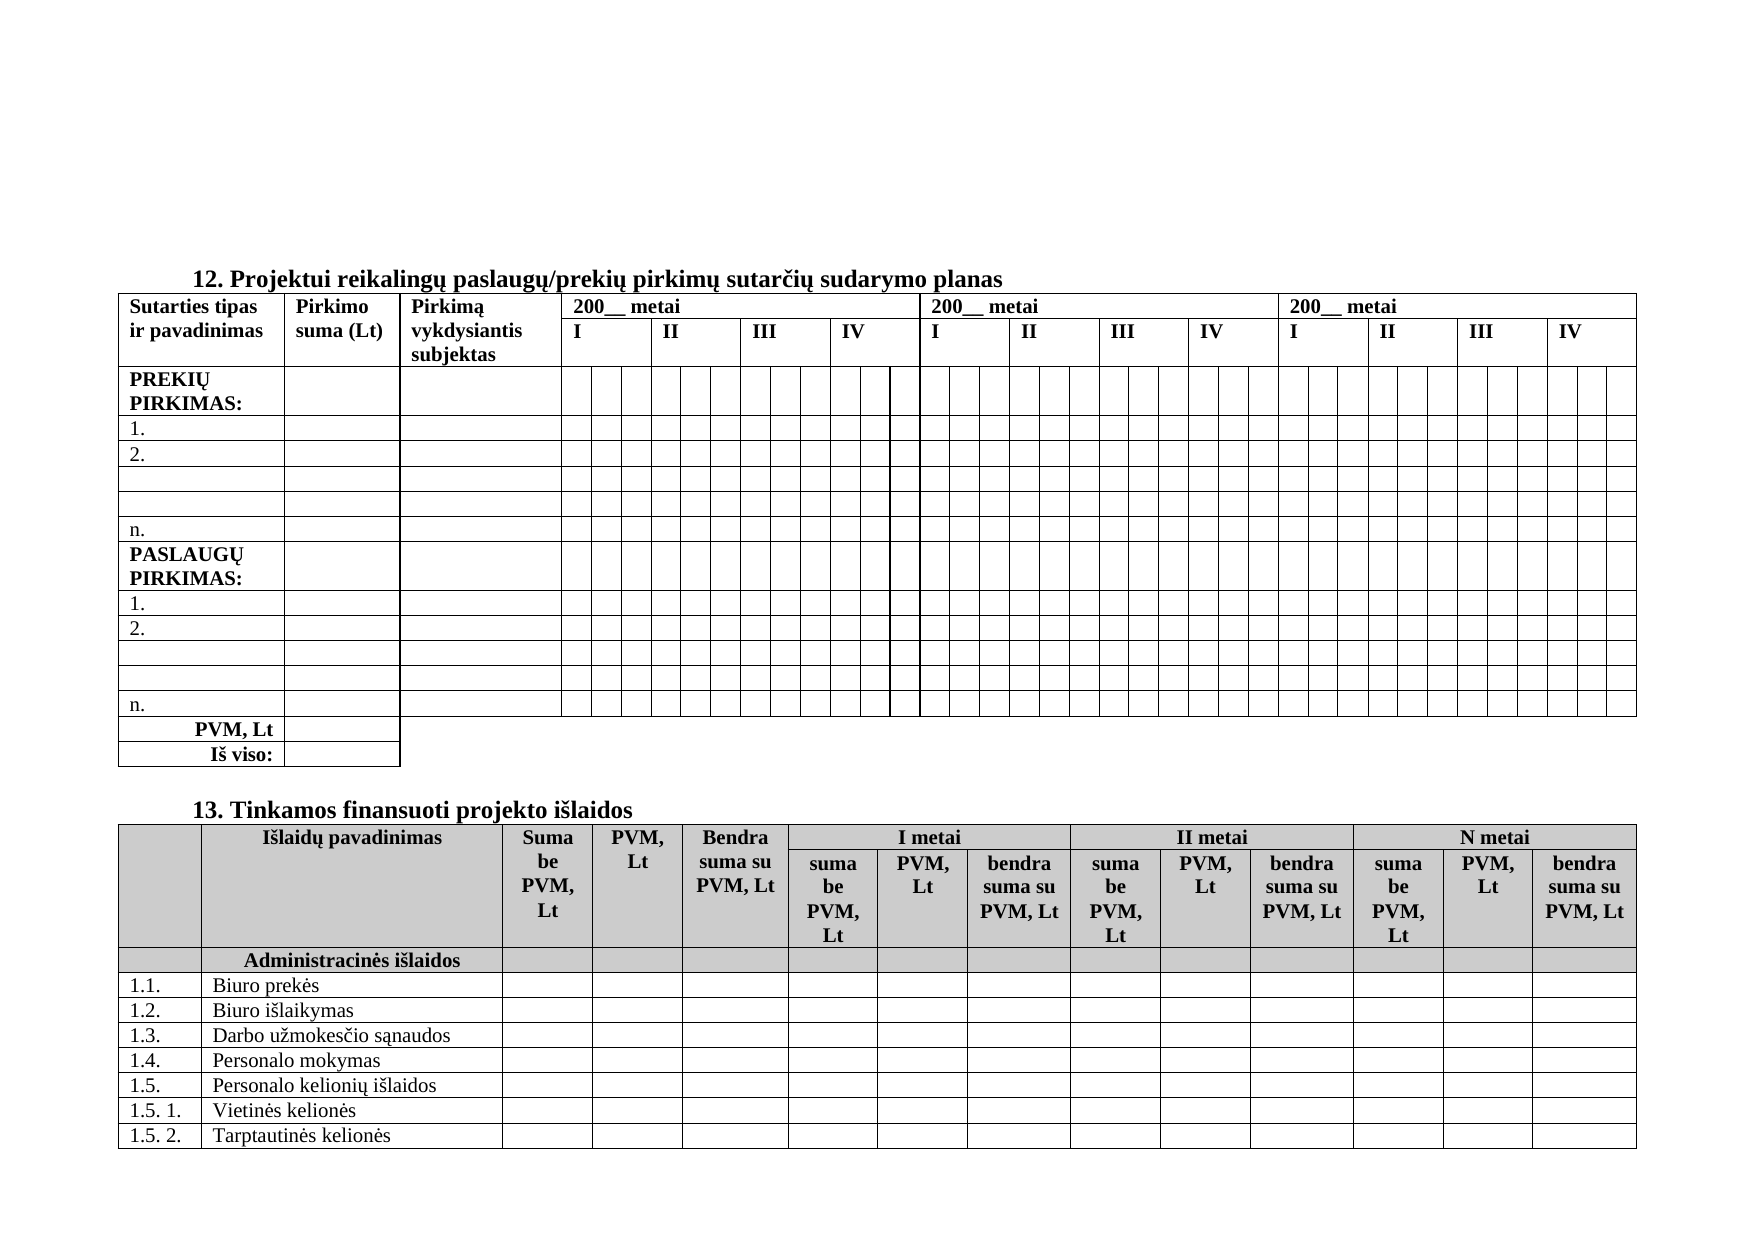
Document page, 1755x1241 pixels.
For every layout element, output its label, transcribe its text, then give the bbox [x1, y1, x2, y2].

table_cell [801, 467, 830, 491]
table_cell [1070, 517, 1099, 541]
table_cell [1249, 517, 1278, 541]
table_cell [285, 591, 399, 615]
table_cell [1369, 691, 1397, 716]
table_cell [921, 441, 949, 466]
table_cell [1040, 691, 1069, 716]
table_cell [921, 591, 949, 615]
table_cell [891, 416, 919, 440]
table_header I metai [789, 825, 1070, 849]
table_cell [285, 691, 399, 716]
table_cell [285, 717, 399, 741]
table_cell [1338, 666, 1368, 690]
table_cell [683, 1124, 788, 1147]
table_cell [921, 691, 949, 716]
table_cell [622, 691, 651, 716]
table_cell [1398, 517, 1427, 541]
table_cell [968, 1023, 1070, 1047]
table_cell [503, 1048, 592, 1072]
table_cell [1607, 591, 1636, 615]
table_cell [1161, 973, 1250, 997]
table_cell [878, 1023, 967, 1047]
table_cell [1010, 517, 1039, 541]
table_cell [1129, 616, 1158, 640]
table_cell [285, 416, 399, 440]
table_cell [861, 517, 889, 541]
text 13. Tinkamos finansuoti projekto išlaidos [118, 796, 1636, 824]
table_cell [1309, 492, 1337, 516]
table_cell [1279, 492, 1308, 516]
table_cell [771, 467, 800, 491]
table_cell [1159, 416, 1188, 440]
table_cell [1100, 367, 1128, 415]
table_cell [1458, 467, 1487, 491]
table_cell [285, 641, 399, 665]
table_cell [652, 492, 680, 516]
table_cell [831, 416, 860, 440]
table_cell [1518, 641, 1547, 665]
table_cell [1338, 542, 1368, 590]
table_cell [1219, 492, 1248, 516]
table_cell [711, 542, 740, 590]
table_cell [980, 616, 1009, 640]
table_cell [1458, 591, 1487, 615]
table_cell [1249, 467, 1278, 491]
table_cell [1369, 641, 1397, 665]
table_cell [861, 416, 889, 440]
table_cell [1444, 998, 1532, 1022]
table_cell [831, 517, 860, 541]
table_cell PREKIŲ PIRKIMAS: [119, 367, 284, 415]
table_cell [652, 666, 680, 690]
table_cell [771, 691, 800, 716]
table_cell [652, 591, 680, 615]
table_header Pirkimo suma (Lt) [285, 294, 399, 366]
table_cell [1428, 641, 1457, 665]
table_cell [1100, 691, 1128, 716]
table_cell [1249, 416, 1278, 440]
table_cell [562, 641, 591, 665]
table_cell [401, 517, 561, 541]
table_header [119, 825, 201, 947]
table_cell [652, 467, 680, 491]
table_cell [1219, 666, 1248, 690]
table_cell [592, 591, 621, 615]
table_header Pirkimą vykdysiantis subjektas [401, 294, 561, 366]
table_cell [1279, 416, 1308, 440]
table_cell [1488, 691, 1517, 716]
table_cell [1309, 542, 1337, 590]
table_cell [593, 1098, 682, 1122]
table_cell [1607, 467, 1636, 491]
table_cell [921, 492, 949, 516]
table_cell PVM, Lt [878, 850, 967, 947]
table_cell [980, 367, 1009, 415]
table_cell [950, 691, 979, 716]
table_cell [1249, 641, 1278, 665]
table_cell II [652, 319, 740, 366]
table_cell [1071, 1073, 1160, 1097]
table_header 200__ metai [921, 294, 1278, 318]
table_cell [789, 1023, 877, 1047]
table_cell [831, 666, 860, 690]
table_cell [503, 973, 592, 997]
table_cell [1040, 616, 1069, 640]
table_cell [1518, 441, 1547, 466]
table_cell [1010, 367, 1039, 415]
table_cell [401, 641, 561, 665]
table_cell Biuro prekės [202, 973, 502, 997]
table_cell [1189, 492, 1218, 516]
table_cell [1398, 367, 1427, 415]
table_cell [285, 666, 399, 690]
table_cell [622, 666, 651, 690]
table_cell [968, 1073, 1070, 1097]
table_cell [1100, 666, 1128, 690]
table_cell [1518, 616, 1547, 640]
table_cell [622, 367, 651, 415]
table_cell [562, 416, 591, 440]
table_cell [891, 542, 919, 590]
table_cell [1309, 517, 1337, 541]
table_cell 1.5. 2. [119, 1124, 201, 1147]
table_cell [1354, 1048, 1443, 1072]
table_cell [1219, 441, 1248, 466]
table_cell [1533, 973, 1636, 997]
table_cell [683, 1048, 788, 1072]
table_cell [801, 641, 830, 665]
table_cell [861, 616, 889, 640]
table_cell [1010, 616, 1039, 640]
table_cell [1010, 591, 1039, 615]
table_cell [771, 367, 800, 415]
table_cell [771, 517, 800, 541]
table_cell [681, 641, 710, 665]
table_cell [771, 616, 800, 640]
table_cell [1548, 367, 1577, 415]
table_cell [1578, 441, 1606, 466]
table_cell [771, 591, 800, 615]
table_cell [1488, 666, 1517, 690]
table_cell [741, 666, 770, 690]
table_cell [741, 441, 770, 466]
table_cell [622, 441, 651, 466]
table_cell [771, 441, 800, 466]
table_cell [891, 666, 919, 690]
table_cell [1607, 542, 1636, 590]
table_cell [1578, 666, 1606, 690]
table_cell [1578, 691, 1606, 716]
table_cell [1189, 691, 1218, 716]
table_cell [1251, 1124, 1353, 1147]
table_cell [1071, 1023, 1160, 1047]
table_cell [1309, 591, 1337, 615]
table_cell [1010, 641, 1039, 665]
table_cell [1488, 517, 1517, 541]
table_cell [711, 591, 740, 615]
table_cell [861, 367, 889, 415]
table_cell [1518, 542, 1547, 590]
table_cell [1040, 416, 1069, 440]
table_cell [593, 1023, 682, 1047]
table_cell [861, 542, 889, 590]
table_cell [1354, 1098, 1443, 1122]
table_cell [1251, 998, 1353, 1022]
table_cell [1548, 616, 1577, 640]
table_cell [1040, 542, 1069, 590]
table_cell [652, 517, 680, 541]
table_cell [1398, 641, 1427, 665]
table_cell [921, 467, 949, 491]
table_cell [1518, 666, 1547, 690]
table_cell [1070, 542, 1099, 590]
table_cell [741, 517, 770, 541]
table_cell [1129, 666, 1158, 690]
table_cell [891, 492, 919, 516]
table_cell [1338, 367, 1368, 415]
table_cell [1428, 691, 1457, 716]
table_cell [921, 367, 949, 415]
table_cell [1249, 666, 1278, 690]
table_cell [1428, 492, 1457, 516]
table_cell [1251, 1048, 1353, 1072]
table_cell [1070, 616, 1099, 640]
table_cell [1458, 492, 1487, 516]
table_cell [950, 441, 979, 466]
table_cell [980, 666, 1009, 690]
table_cell [562, 467, 591, 491]
table_cell [1161, 1124, 1250, 1147]
table_cell [711, 367, 740, 415]
table_cell [1444, 1048, 1532, 1072]
table_cell [562, 517, 591, 541]
table_cell [1607, 666, 1636, 690]
table_cell [891, 467, 919, 491]
table_cell [1219, 542, 1248, 590]
table_cell [1279, 691, 1308, 716]
table_cell [878, 948, 967, 972]
table_cell [1161, 1098, 1250, 1122]
table_cell [652, 367, 680, 415]
table_cell [831, 441, 860, 466]
table_cell [1251, 1023, 1353, 1047]
table_cell [1279, 517, 1308, 541]
table_cell [861, 691, 889, 716]
table_cell [592, 666, 621, 690]
table_cell PVM, Lt [1444, 850, 1532, 947]
table_cell [741, 416, 770, 440]
table_cell [622, 467, 651, 491]
table_cell [1100, 616, 1128, 640]
table_cell [801, 542, 830, 590]
table_cell [711, 492, 740, 516]
table_cell [980, 441, 1009, 466]
table_cell [1518, 367, 1547, 415]
table_cell [1071, 1124, 1160, 1147]
table_cell [1100, 467, 1128, 491]
table_cell [562, 666, 591, 690]
table_cell suma be PVM, Lt [1071, 850, 1160, 947]
table_cell [1458, 367, 1487, 415]
table_cell [1578, 467, 1606, 491]
table_cell [921, 616, 949, 640]
table_cell [921, 666, 949, 690]
table_cell Darbo užmokesčio sąnaudos [202, 1023, 502, 1047]
table_cell [1070, 441, 1099, 466]
table_cell [1398, 542, 1427, 590]
table_cell [1070, 666, 1099, 690]
table_cell [592, 691, 621, 716]
table_cell [681, 367, 710, 415]
table_cell [1251, 1098, 1353, 1122]
table_cell [1428, 666, 1457, 690]
table_cell [1309, 467, 1337, 491]
table_cell [1040, 492, 1069, 516]
table_cell [562, 616, 591, 640]
table_cell [1189, 641, 1218, 665]
table_cell [1578, 517, 1606, 541]
table_cell [1369, 517, 1397, 541]
table_cell [891, 691, 919, 716]
table_cell [968, 948, 1070, 972]
table_cell [1369, 367, 1397, 415]
table_cell [592, 367, 621, 415]
table_cell III [1100, 319, 1188, 366]
table_cell [711, 467, 740, 491]
table_cell [1159, 517, 1188, 541]
table_cell [1428, 441, 1457, 466]
table_cell [861, 666, 889, 690]
table_cell [1129, 641, 1158, 665]
table_cell [1518, 416, 1547, 440]
table_cell [1070, 416, 1099, 440]
table_cell [1251, 948, 1353, 972]
table_cell [1548, 542, 1577, 590]
table_cell [681, 591, 710, 615]
table_header Bendra suma su PVM, Lt [683, 825, 788, 947]
table_cell [1249, 367, 1278, 415]
table_cell [681, 441, 710, 466]
table_cell [711, 416, 740, 440]
table_cell [1010, 691, 1039, 716]
table_cell [652, 641, 680, 665]
table_cell [1189, 517, 1218, 541]
table_cell [1488, 492, 1517, 516]
table_cell [1444, 1073, 1532, 1097]
table_cell [1548, 416, 1577, 440]
table_cell [741, 591, 770, 615]
table_cell 1.5. [119, 1073, 201, 1097]
table_cell [1129, 416, 1158, 440]
table_cell [592, 467, 621, 491]
table_cell [980, 641, 1009, 665]
table_cell [950, 492, 979, 516]
table_cell [1548, 666, 1577, 690]
table_cell [968, 1098, 1070, 1122]
table_cell [831, 492, 860, 516]
table_cell [861, 591, 889, 615]
table_cell [1488, 616, 1517, 640]
table_cell [711, 641, 740, 665]
table_cell [285, 441, 399, 466]
table_cell [1309, 666, 1337, 690]
table_cell [1100, 542, 1128, 590]
table_cell [1354, 1124, 1443, 1147]
table_cell [950, 591, 979, 615]
table_cell [1071, 948, 1160, 972]
table_cell 1.5. 1. [119, 1098, 201, 1122]
table_cell [593, 1124, 682, 1147]
table_cell n. [119, 517, 284, 541]
table_cell [1279, 591, 1308, 615]
table_cell [1159, 441, 1188, 466]
table_cell I [921, 319, 1009, 366]
table_cell [1607, 517, 1636, 541]
table_cell [1279, 441, 1308, 466]
table_cell [1578, 367, 1606, 415]
table_cell [1040, 591, 1069, 615]
table_cell [968, 998, 1070, 1022]
table_cell [652, 416, 680, 440]
table_cell [1249, 616, 1278, 640]
table_cell [401, 741, 1636, 766]
table_cell [1070, 367, 1099, 415]
table_cell [681, 492, 710, 516]
table_cell [1100, 441, 1128, 466]
table_cell [831, 367, 860, 415]
table_cell 1. [119, 416, 284, 440]
table_cell [1070, 492, 1099, 516]
table_cell [401, 666, 561, 690]
table_cell [1369, 467, 1397, 491]
table_cell [1458, 616, 1487, 640]
table_cell [1548, 467, 1577, 491]
table_cell [1354, 1073, 1443, 1097]
table_cell [1129, 591, 1158, 615]
table_cell [1279, 367, 1308, 415]
table_cell [1161, 948, 1250, 972]
table_cell [1070, 641, 1099, 665]
table_cell [1398, 666, 1427, 690]
table_cell [950, 542, 979, 590]
table_cell [891, 517, 919, 541]
table_cell [1607, 441, 1636, 466]
table_cell [681, 616, 710, 640]
table_cell [1129, 691, 1158, 716]
table_cell [801, 492, 830, 516]
table_cell [285, 517, 399, 541]
table_cell [562, 367, 591, 415]
table_cell [921, 517, 949, 541]
table_cell [1338, 441, 1368, 466]
table_cell [921, 542, 949, 590]
table_cell [593, 998, 682, 1022]
table_cell [593, 1048, 682, 1072]
table_cell Vietinės kelionės [202, 1098, 502, 1122]
table_cell [789, 1098, 877, 1122]
table_cell [861, 441, 889, 466]
table_cell [1338, 641, 1368, 665]
table_cell [741, 691, 770, 716]
table_cell [741, 616, 770, 640]
table_cell [1354, 948, 1443, 972]
table_cell [1578, 542, 1606, 590]
table_cell [1533, 1023, 1636, 1047]
table_cell [1100, 641, 1128, 665]
table_cell [980, 492, 1009, 516]
table_cell [1398, 467, 1427, 491]
table_cell [771, 492, 800, 516]
table_cell [1189, 666, 1218, 690]
table_cell [622, 492, 651, 516]
table_cell bendra suma su PVM, Lt [1533, 850, 1636, 947]
table_cell [1398, 591, 1427, 615]
table_cell [1309, 416, 1337, 440]
table_cell [1040, 641, 1069, 665]
table_cell [741, 641, 770, 665]
table_cell suma be PVM, Lt [1354, 850, 1443, 947]
table_cell IV [1189, 319, 1278, 366]
table_cell [1607, 416, 1636, 440]
table_header Suma be PVM, Lt [503, 825, 592, 947]
table_cell [1249, 542, 1278, 590]
table_cell [1010, 441, 1039, 466]
text 12. Projektui reikalingų paslaugų/prekių pirkimų sutarčių sudarymo planas [118, 264, 1636, 293]
table_cell [711, 691, 740, 716]
table_cell [1100, 492, 1128, 516]
table_cell [1548, 641, 1577, 665]
table_cell [285, 492, 399, 516]
table_cell [1488, 367, 1517, 415]
table_cell [1249, 441, 1278, 466]
table_cell [1219, 691, 1248, 716]
table_cell [1129, 542, 1158, 590]
table_cell [1249, 492, 1278, 516]
table_cell [801, 591, 830, 615]
table_header N metai [1354, 825, 1636, 849]
table_cell [1189, 616, 1218, 640]
table_cell [1444, 973, 1532, 997]
table_cell [562, 542, 591, 590]
table_cell [801, 416, 830, 440]
table_cell IV [831, 319, 919, 366]
table_cell [285, 367, 399, 415]
table_cell [801, 367, 830, 415]
table_cell [1279, 467, 1308, 491]
table_cell [1428, 367, 1457, 415]
table_cell [1607, 691, 1636, 716]
table_cell [1488, 441, 1517, 466]
table_cell [1428, 467, 1457, 491]
table_cell Personalo mokymas [202, 1048, 502, 1072]
table_cell 1.3. [119, 1023, 201, 1047]
table_cell [1488, 416, 1517, 440]
table_cell [592, 492, 621, 516]
table_cell [1369, 492, 1397, 516]
table_cell [622, 591, 651, 615]
table_cell [1159, 492, 1188, 516]
table_cell [119, 467, 284, 491]
table_cell [1189, 542, 1218, 590]
table_cell [1159, 666, 1188, 690]
table_cell [1548, 492, 1577, 516]
table_header 200__ metai [1279, 294, 1636, 318]
table_cell [1249, 591, 1278, 615]
table_cell [1458, 517, 1487, 541]
table_cell [1129, 492, 1158, 516]
table_cell [980, 467, 1009, 491]
table_cell [1159, 542, 1188, 590]
table_cell [1444, 1124, 1532, 1147]
table_cell [968, 1124, 1070, 1147]
table_cell [1548, 591, 1577, 615]
table_cell [831, 467, 860, 491]
table_cell [1010, 542, 1039, 590]
table_cell [1458, 542, 1487, 590]
table_cell [622, 517, 651, 541]
table_cell [592, 517, 621, 541]
table_cell [401, 416, 561, 440]
table_cell [1518, 467, 1547, 491]
table_cell [711, 517, 740, 541]
table_cell [950, 666, 979, 690]
table_cell [592, 542, 621, 590]
table_cell [683, 948, 788, 972]
table_cell [878, 973, 967, 997]
table_cell [503, 1073, 592, 1097]
table_cell bendra suma su PVM, Lt [1251, 850, 1353, 947]
table_cell [1309, 691, 1337, 716]
table_cell [681, 517, 710, 541]
table_cell [1071, 973, 1160, 997]
table_cell [1578, 492, 1606, 516]
table_cell [1219, 591, 1248, 615]
table_cell 1.4. [119, 1048, 201, 1072]
table_cell [562, 441, 591, 466]
table_cell II [1369, 319, 1457, 366]
table_cell [968, 973, 1070, 997]
table_cell [1100, 591, 1128, 615]
table_cell [683, 1023, 788, 1047]
table_cell [1189, 467, 1218, 491]
table_cell [950, 616, 979, 640]
table_cell III [1458, 319, 1547, 366]
table_cell Tarptautinės kelionės [202, 1124, 502, 1147]
table_cell [891, 591, 919, 615]
table_cell [1518, 591, 1547, 615]
table_cell [741, 367, 770, 415]
table_cell [401, 591, 561, 615]
table_cell [1533, 998, 1636, 1022]
table_cell [789, 973, 877, 997]
table_cell [1398, 416, 1427, 440]
table_cell [1010, 416, 1039, 440]
table_header 200__ metai [562, 294, 919, 318]
table_cell [593, 973, 682, 997]
table_cell [711, 666, 740, 690]
table_cell [401, 492, 561, 516]
table_cell [681, 542, 710, 590]
table_cell [1189, 591, 1218, 615]
table_cell [1369, 591, 1397, 615]
table_cell [1354, 998, 1443, 1022]
table_cell [1189, 367, 1218, 415]
table_cell [1428, 616, 1457, 640]
table_cell [771, 416, 800, 440]
table_cell [1338, 616, 1368, 640]
table_cell [1159, 367, 1188, 415]
table_cell [562, 591, 591, 615]
table_cell [1607, 641, 1636, 665]
table_cell [1488, 467, 1517, 491]
table_cell [1071, 998, 1160, 1022]
table_header Išlaidų pavadinimas [202, 825, 502, 947]
table_cell [980, 416, 1009, 440]
table_cell [503, 1023, 592, 1047]
table_cell [1578, 416, 1606, 440]
table_cell [1458, 666, 1487, 690]
table_cell [1189, 416, 1218, 440]
table_cell [1444, 1098, 1532, 1122]
table_cell [1533, 1098, 1636, 1122]
table_cell [1100, 517, 1128, 541]
table_cell [1040, 517, 1069, 541]
table_cell [683, 973, 788, 997]
table_cell [831, 691, 860, 716]
table_cell [980, 691, 1009, 716]
table_cell [789, 948, 877, 972]
table_header Sutarties tipas ir pavadinimas [119, 294, 284, 366]
table_cell [1100, 416, 1128, 440]
table_cell [1458, 691, 1487, 716]
table_cell [1279, 641, 1308, 665]
table_cell [562, 492, 591, 516]
table_cell [1040, 367, 1069, 415]
table_cell [1161, 1048, 1250, 1072]
table_cell [1279, 542, 1308, 590]
table_cell [891, 441, 919, 466]
table_cell [401, 441, 561, 466]
table_cell [119, 641, 284, 665]
table_cell [741, 542, 770, 590]
table_cell [1428, 416, 1457, 440]
table_cell [593, 1073, 682, 1097]
table_cell [1533, 948, 1636, 972]
table_cell [681, 691, 710, 716]
table_cell [1161, 1073, 1250, 1097]
table_cell [1159, 591, 1188, 615]
table_cell [771, 542, 800, 590]
table_cell [1159, 691, 1188, 716]
table_cell [1533, 1048, 1636, 1072]
table_cell [1338, 492, 1368, 516]
table_cell [562, 691, 591, 716]
table_cell [285, 467, 399, 491]
table_cell [1398, 441, 1427, 466]
table_cell [285, 542, 399, 590]
table_cell [771, 666, 800, 690]
table_cell [1159, 467, 1188, 491]
table_cell Administracinės išlaidos [202, 948, 502, 972]
table_cell [401, 717, 1636, 741]
table_cell [711, 616, 740, 640]
table_cell [1161, 1023, 1250, 1047]
table_cell [285, 742, 399, 766]
table_cell 2. [119, 616, 284, 640]
table_cell [891, 641, 919, 665]
table_cell [1249, 691, 1278, 716]
table_cell [503, 948, 592, 972]
table_cell [1010, 666, 1039, 690]
table_cell [1533, 1124, 1636, 1147]
table_cell [831, 641, 860, 665]
table_cell [741, 492, 770, 516]
table_cell [950, 367, 979, 415]
table_cell [119, 666, 284, 690]
table_cell [1129, 367, 1158, 415]
table_cell [1369, 542, 1397, 590]
table_cell [861, 492, 889, 516]
table_cell [1251, 973, 1353, 997]
table_cell [1428, 517, 1457, 541]
table_cell PVM, Lt [119, 717, 284, 741]
table_cell [683, 1098, 788, 1122]
table_cell [1129, 441, 1158, 466]
table_cell [801, 616, 830, 640]
table_cell [1354, 1023, 1443, 1047]
table_cell [1070, 691, 1099, 716]
table_cell [789, 1124, 877, 1147]
table_cell [1309, 616, 1337, 640]
table_cell [1548, 517, 1577, 541]
table_cell [401, 616, 561, 640]
table_cell 1. [119, 591, 284, 615]
table_cell n. [119, 691, 284, 716]
table_cell [1369, 666, 1397, 690]
table_cell [831, 542, 860, 590]
table_cell [1129, 467, 1158, 491]
table_cell II [1010, 319, 1099, 366]
table_cell [681, 416, 710, 440]
table_header PVM, Lt [593, 825, 682, 947]
table_cell [592, 416, 621, 440]
table_cell [1129, 517, 1158, 541]
table_cell [1040, 441, 1069, 466]
table_cell [401, 467, 561, 491]
table_cell [1518, 691, 1547, 716]
table_cell [1070, 591, 1099, 615]
table_cell [593, 948, 682, 972]
table_cell [1458, 441, 1487, 466]
table_cell I [1279, 319, 1368, 366]
table_cell [1398, 616, 1427, 640]
table_cell [681, 467, 710, 491]
table_cell [1010, 492, 1039, 516]
table_cell [401, 367, 561, 415]
table_cell [789, 1073, 877, 1097]
table_cell [861, 641, 889, 665]
table_cell [1354, 973, 1443, 997]
table_cell [921, 416, 949, 440]
table_cell [503, 1098, 592, 1122]
table_cell [1338, 467, 1368, 491]
table_cell [622, 542, 651, 590]
table_cell [652, 691, 680, 716]
table_cell [1338, 517, 1368, 541]
table_cell [861, 467, 889, 491]
table_header II metai [1071, 825, 1353, 849]
table_cell [831, 616, 860, 640]
table_cell [119, 948, 201, 972]
table_cell [968, 1048, 1070, 1072]
table_cell [1071, 1048, 1160, 1072]
table_cell [1518, 492, 1547, 516]
table_cell [1309, 441, 1337, 466]
table_cell [1548, 441, 1577, 466]
table_cell [1428, 591, 1457, 615]
table_cell I [562, 319, 651, 366]
table_cell [592, 641, 621, 665]
table_cell [831, 591, 860, 615]
table_cell [1040, 666, 1069, 690]
table_cell [1369, 616, 1397, 640]
table_cell [1338, 691, 1368, 716]
table_cell bendra suma su PVM, Lt [968, 850, 1070, 947]
table_cell [950, 641, 979, 665]
table_cell [683, 1073, 788, 1097]
table_cell [950, 517, 979, 541]
table_cell 1.2. [119, 998, 201, 1022]
table_cell [1398, 492, 1427, 516]
table_cell [1040, 467, 1069, 491]
table_cell [950, 416, 979, 440]
table_cell [1369, 416, 1397, 440]
table_cell [1219, 616, 1248, 640]
table_cell [1578, 616, 1606, 640]
table_cell [683, 998, 788, 1022]
table_cell [1488, 542, 1517, 590]
table_cell [1219, 517, 1248, 541]
table_cell [980, 591, 1009, 615]
table_cell suma be PVM, Lt [789, 850, 877, 947]
table_cell [878, 1098, 967, 1122]
table_cell [285, 616, 399, 640]
table_cell [1369, 441, 1397, 466]
table_cell [1458, 416, 1487, 440]
table_cell [1251, 1073, 1353, 1097]
table_cell [1159, 641, 1188, 665]
table_cell [503, 998, 592, 1022]
table_cell [878, 998, 967, 1022]
table_cell [1518, 517, 1547, 541]
table_cell [1161, 998, 1250, 1022]
table_cell [1338, 591, 1368, 615]
table_cell Iš viso: [119, 742, 284, 766]
table_cell [771, 641, 800, 665]
table_cell [119, 492, 284, 516]
table_cell Biuro išlaikymas [202, 998, 502, 1022]
table_cell [622, 616, 651, 640]
table_cell [801, 517, 830, 541]
table_cell [1533, 1073, 1636, 1097]
table_cell [878, 1073, 967, 1097]
table_cell [401, 691, 561, 716]
table_cell [1279, 666, 1308, 690]
table_cell [1548, 691, 1577, 716]
table_cell [503, 1124, 592, 1147]
table_cell [681, 666, 710, 690]
table_cell [622, 416, 651, 440]
table_cell [652, 542, 680, 590]
table_cell [652, 616, 680, 640]
table_cell [652, 441, 680, 466]
table_cell [1578, 641, 1606, 665]
table_cell PVM, Lt [1161, 850, 1250, 947]
table_cell [622, 641, 651, 665]
table_cell [1444, 948, 1532, 972]
table_cell Personalo kelionių išlaidos [202, 1073, 502, 1097]
table_cell [1428, 542, 1457, 590]
table_cell [950, 467, 979, 491]
table_cell 2. [119, 441, 284, 466]
table_cell [1398, 691, 1427, 716]
table_cell [789, 998, 877, 1022]
table_cell [878, 1048, 967, 1072]
table_cell [1444, 1023, 1532, 1047]
table_cell [1219, 467, 1248, 491]
table_cell [891, 367, 919, 415]
table_cell [592, 441, 621, 466]
table_cell [801, 691, 830, 716]
table_cell [1607, 616, 1636, 640]
table_cell [801, 666, 830, 690]
table_cell [1071, 1098, 1160, 1122]
table_cell [1488, 591, 1517, 615]
table_cell [1458, 641, 1487, 665]
table_cell [1309, 641, 1337, 665]
table_cell [1338, 416, 1368, 440]
table_cell [921, 641, 949, 665]
table_cell [891, 616, 919, 640]
table_cell [980, 517, 1009, 541]
table_cell III [741, 319, 830, 366]
table_cell [401, 542, 561, 590]
table_cell [980, 542, 1009, 590]
table_cell PASLAUGŲ PIRKIMAS: [119, 542, 284, 590]
table_cell [789, 1048, 877, 1072]
table_cell [711, 441, 740, 466]
table_cell [1219, 641, 1248, 665]
table_cell [1219, 367, 1248, 415]
table_cell [1607, 367, 1636, 415]
table_cell [801, 441, 830, 466]
table_cell [592, 616, 621, 640]
table_cell [1070, 467, 1099, 491]
table_cell [1189, 441, 1218, 466]
table_cell [741, 467, 770, 491]
table_cell [1279, 616, 1308, 640]
table_cell [1010, 467, 1039, 491]
table_cell [1159, 616, 1188, 640]
table_cell [1309, 367, 1337, 415]
table_cell [1488, 641, 1517, 665]
table_cell [878, 1124, 967, 1147]
table_cell IV [1548, 319, 1636, 366]
table_cell [1578, 591, 1606, 615]
table_cell [1607, 492, 1636, 516]
table_cell 1.1. [119, 973, 201, 997]
table_cell [1219, 416, 1248, 440]
